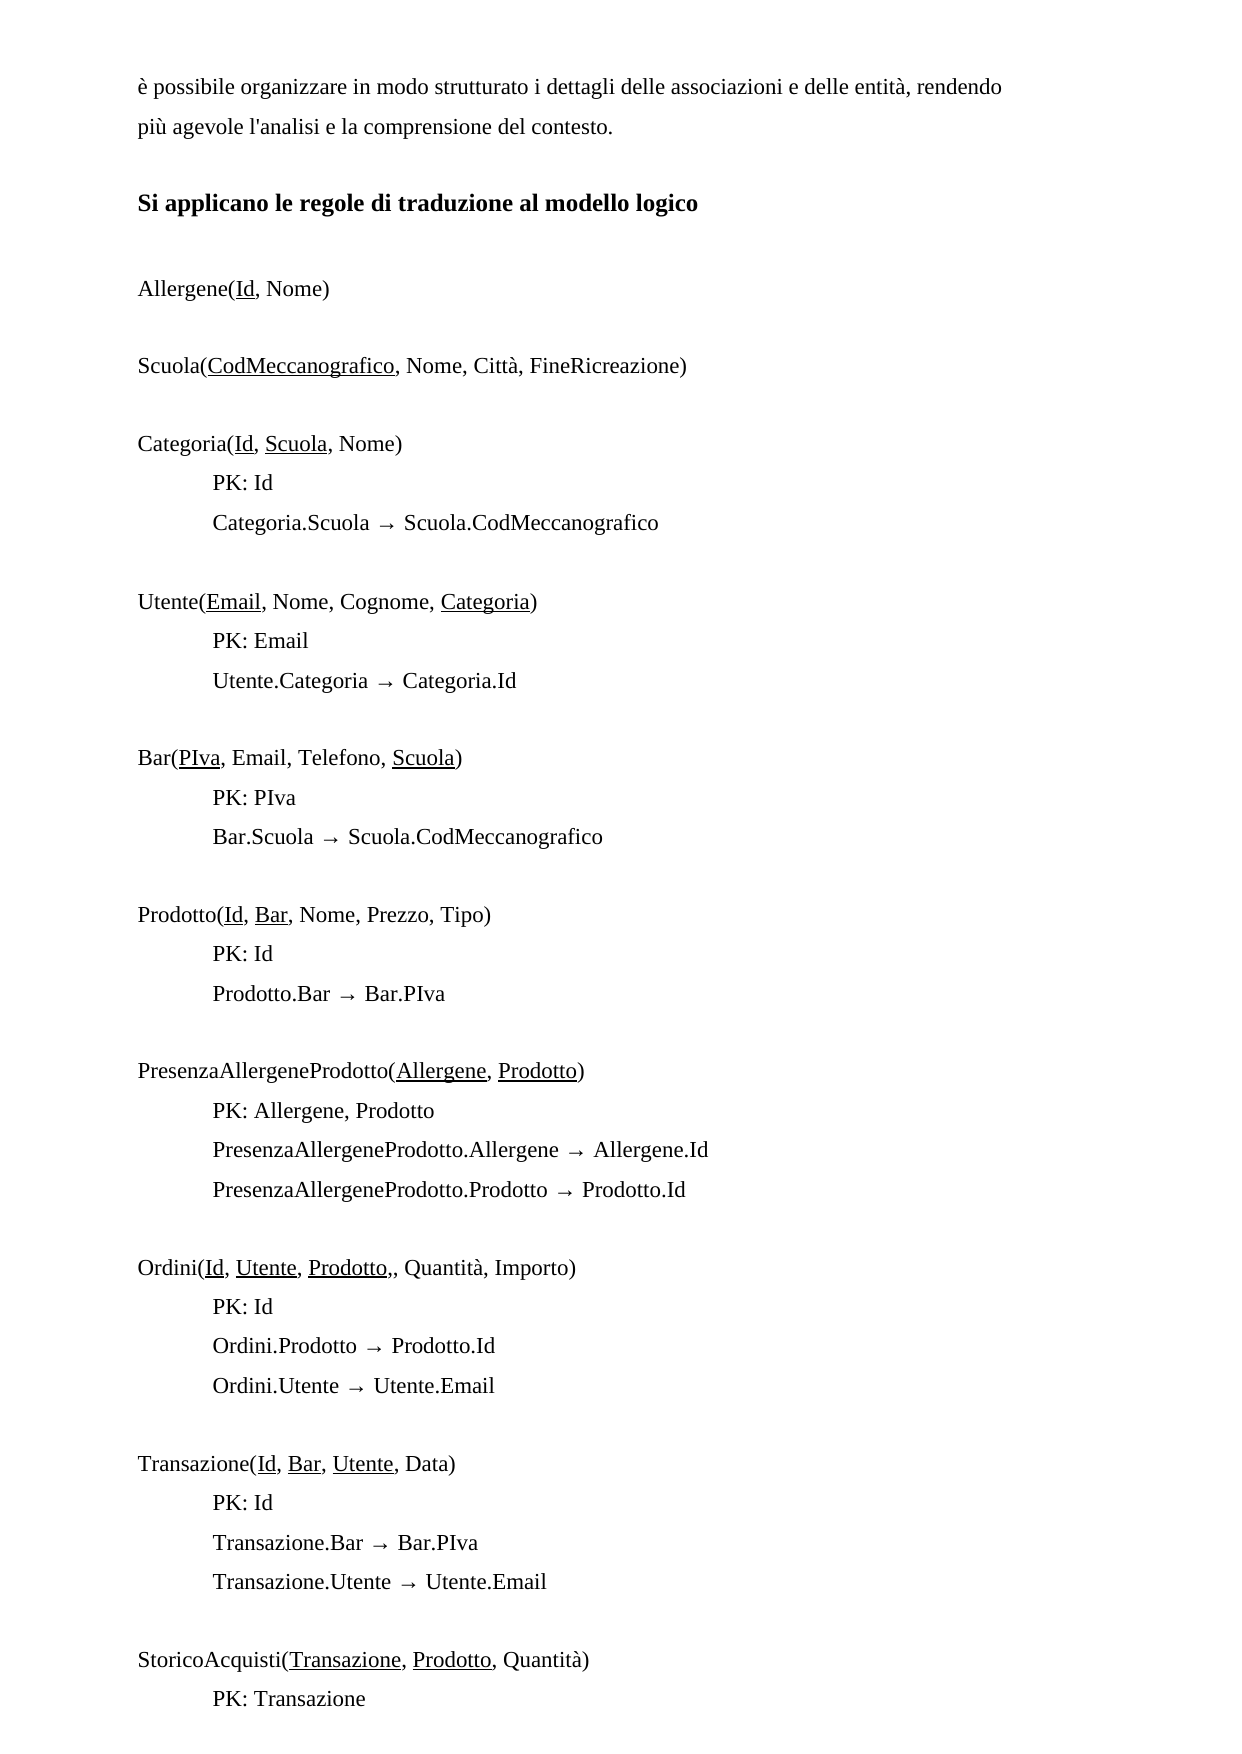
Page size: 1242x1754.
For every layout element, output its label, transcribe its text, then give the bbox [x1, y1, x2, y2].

text PK: Id [137, 1489, 1092, 1515]
text Allergene(Id, Nome) [137, 275, 1092, 301]
text Categoria(Id, Scuola, Nome) [137, 430, 1092, 456]
text PK: Id [137, 940, 1092, 967]
text PK: Allergene, Prodotto [137, 1097, 1092, 1123]
text Utente(Email, Nome, Cognome, Categoria) [137, 588, 1092, 614]
text Ordini.Utente → Utente.Email [137, 1372, 1092, 1398]
text PresenzaAllergeneProdotto.Allergene → Allergene.Id [137, 1136, 1092, 1163]
text Prodotto(Id, Bar, Nome, Prezzo, Tipo) [137, 901, 1092, 927]
text Categoria.Scuola → Scuola.CodMeccanografico [137, 509, 1092, 535]
text Si applicano le regole di traduzione al modello logico [137, 188, 1092, 217]
text Transazione.Utente → Utente.Email [137, 1568, 1092, 1594]
text Prodotto.Bar → Bar.PIva [137, 980, 1092, 1006]
text PK: Id [137, 1293, 1092, 1319]
text PK: Email [137, 627, 1092, 654]
text Ordini(Id, Utente, Prodotto,, Quantità, Importo) [137, 1253, 1092, 1280]
text PK: Transazione [137, 1685, 1092, 1711]
text Ordini.Prodotto → Prodotto.Id [137, 1332, 1092, 1359]
text Transazione(Id, Bar, Utente, Data) [137, 1449, 1092, 1476]
text Bar.Scuola → Scuola.CodMeccanografico [137, 823, 1092, 850]
text PK: PIva [137, 784, 1092, 810]
text è possibile organizzare in modo strutturato i dettagli delle associazioni e delle entità, rendendo più agevole l'analisi e la comprensione del contesto. [137, 73, 1031, 139]
text Transazione.Bar → Bar.PIva [137, 1528, 1092, 1555]
text StoricoAcquisti(Transazione, Prodotto, Quantità) [137, 1646, 1092, 1672]
text Utente.Categoria → Categoria.Id [137, 667, 1092, 693]
text PresenzaAllergeneProdotto.Prodotto → Prodotto.Id [137, 1176, 1092, 1202]
text Scuola(CodMeccanografico, Nome, Città, FineRicreazione) [137, 352, 1092, 379]
text Bar(PIva, Email, Telefono, Scuola) [137, 744, 1092, 771]
text PresenzaAllergeneProdotto(Allergene, Prodotto) [137, 1057, 1092, 1084]
text PK: Id [137, 469, 1092, 496]
